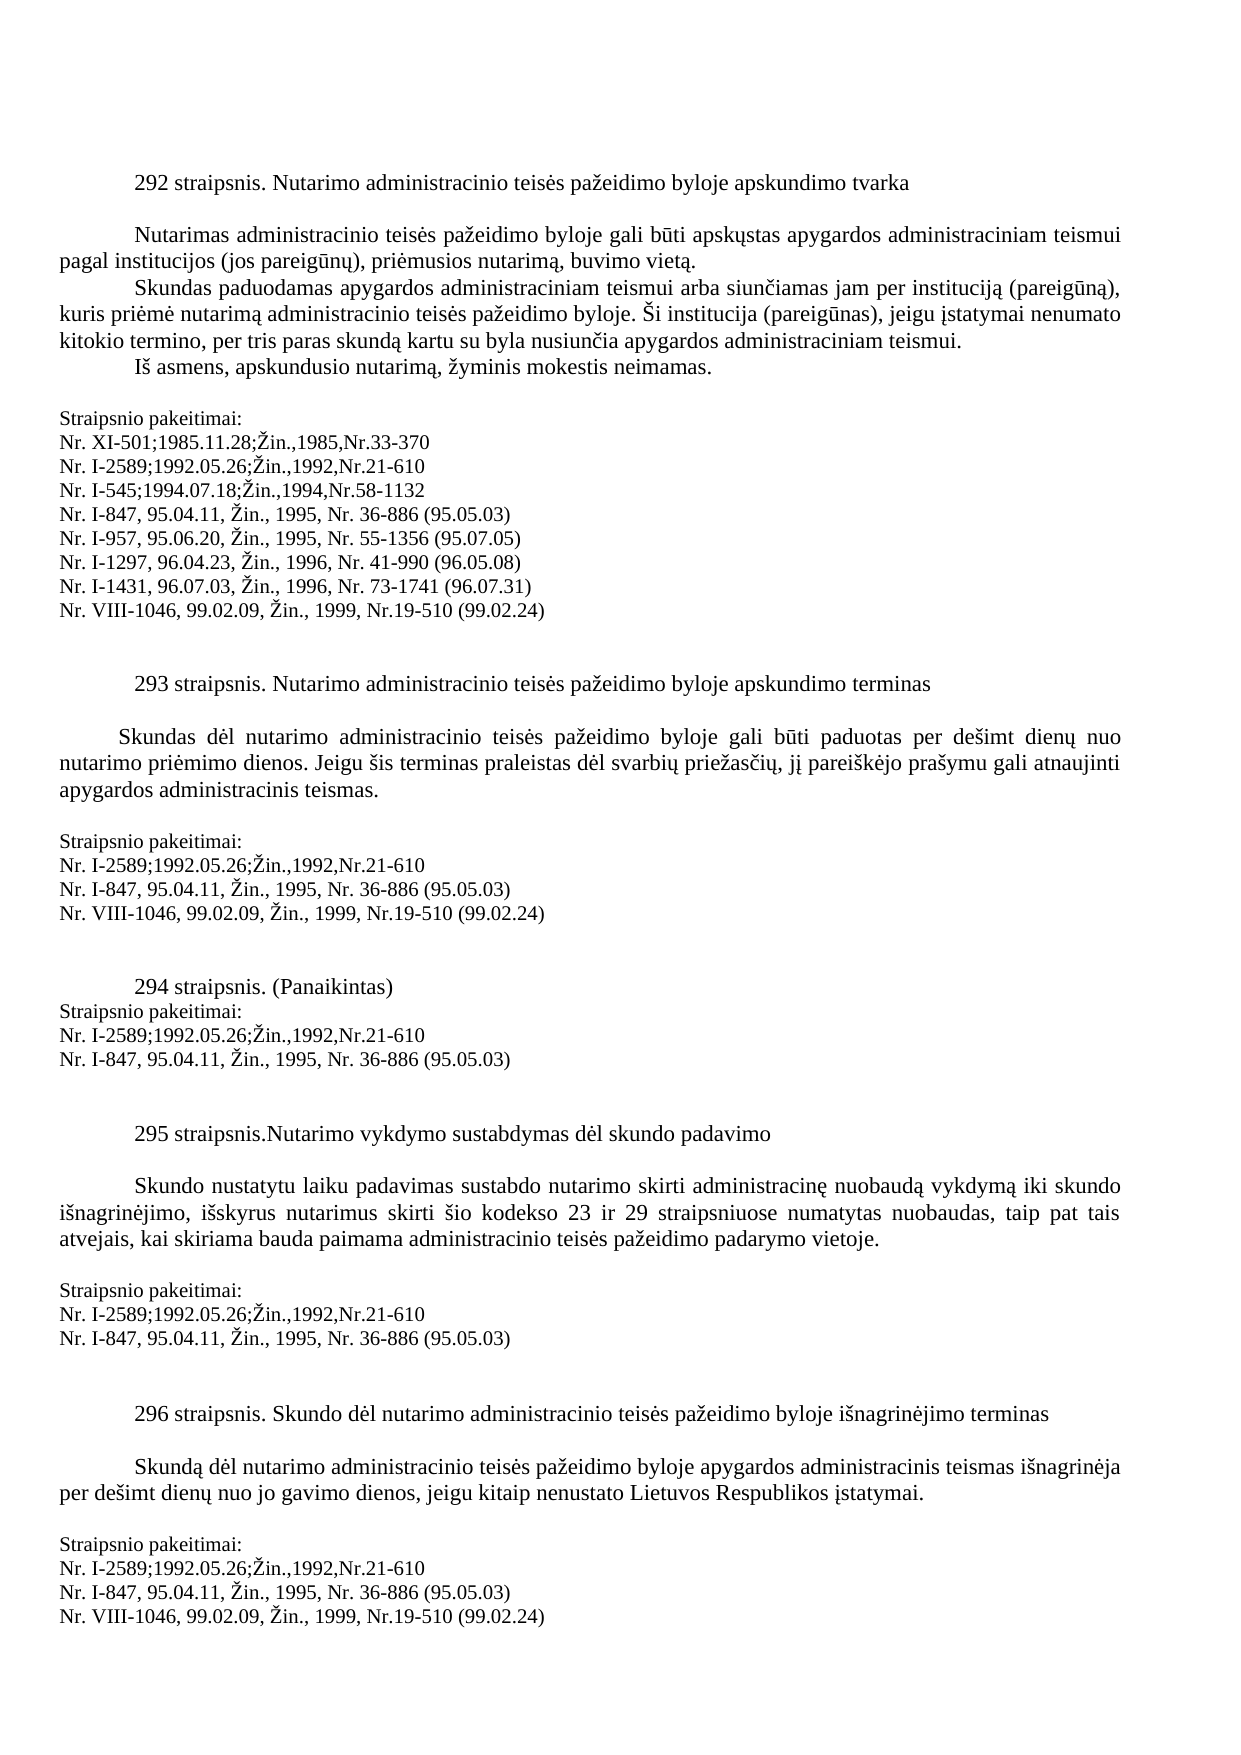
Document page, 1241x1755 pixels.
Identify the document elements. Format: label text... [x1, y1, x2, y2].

text 292 straipsnis. Nutarimo administracinio teisės pažeidimo byloje apskundimo tvarka [134, 168, 1122, 195]
text Nr. I-2589;1992.05.26;Žin.,1992,Nr.21-610 [59, 1302, 1122, 1326]
text Nr. XI-501;1985.11.28;Žin.,1985,Nr.33-370 [59, 430, 1122, 454]
text Straipsnio pakeitimai: [59, 999, 1122, 1023]
text Nr. I-2589;1992.05.26;Žin.,1992,Nr.21-610 [59, 853, 1122, 877]
text Straipsnio pakeitimai: [59, 828, 1122, 853]
text Nr. I-2589;1992.05.26;Žin.,1992,Nr.21-610 [59, 1556, 1122, 1580]
text 296 straipsnis. Skundo dėl nutarimo administracinio teisės pažeidimo byloje išnagrinėjimo terminas [134, 1400, 1122, 1427]
text Nr. I-847, 95.04.11, Žin., 1995, Nr. 36-886 (95.05.03) [59, 1580, 1122, 1604]
text Nr. I-847, 95.04.11, Žin., 1995, Nr. 36-886 (95.05.03) [59, 502, 1122, 526]
text Nr. I-545;1994.07.18;Žin.,1994,Nr.58-1132 [59, 478, 1122, 502]
text 295 straipsnis.Nutarimo vykdymo sustabdymas dėl skundo padavimo [59, 1119, 1122, 1146]
text 294 straipsnis. (Panaikintas) [59, 973, 1122, 999]
text Skundo nustatytu laiku padavimas sustabdo nutarimo skirti administracinę nuobaudą vykdymą iki skundo išnagrinėjimo, išskyrus nutarimus skirti šio kodekso 23 ir 29 straipsniuose numatytas nuobaudas, taip pat tais atvejais, kai skiriama bauda paimama administracinio teisės pažeidimo padarymo vietoje. [59, 1172, 1122, 1251]
text Nr. I-847, 95.04.11, Žin., 1995, Nr. 36-886 (95.05.03) [59, 1326, 1122, 1350]
text Nr. I-1431, 96.07.03, Žin., 1996, Nr. 73-1741 (96.07.31) [59, 574, 1122, 598]
text Nr. I-847, 95.04.11, Žin., 1995, Nr. 36-886 (95.05.03) [59, 1047, 1122, 1071]
text Nr. VIII-1046, 99.02.09, Žin., 1999, Nr.19-510 (99.02.24) [59, 901, 1122, 925]
text Nr. I-1297, 96.04.23, Žin., 1996, Nr. 41-990 (96.05.08) [59, 550, 1122, 574]
text Nr. I-847, 95.04.11, Žin., 1995, Nr. 36-886 (95.05.03) [59, 877, 1122, 901]
text Nr. I-2589;1992.05.26;Žin.,1992,Nr.21-610 [59, 1023, 1122, 1047]
text Straipsnio pakeitimai: [59, 406, 1122, 430]
text Nr. VIII-1046, 99.02.09, Žin., 1999, Nr.19-510 (99.02.24) [59, 1604, 1122, 1628]
text Nr. I-957, 95.06.20, Žin., 1995, Nr. 55-1356 (95.07.05) [59, 526, 1122, 550]
text Nr. I-2589;1992.05.26;Žin.,1992,Nr.21-610 [59, 454, 1122, 478]
text Skundas paduodamas apygardos administraciniam teismui arba siunčiamas jam per instituciją (pareigūną), kuris priėmė nutarimą administracinio teisės pažeidimo byloje. Ši institucija (pareigūnas), jeigu įstatymai nenumato kitokio termino, per tris paras skundą kartu su byla nusiunčia apygardos administraciniam teismui. [59, 274, 1122, 353]
text Nr. VIII-1046, 99.02.09, Žin., 1999, Nr.19-510 (99.02.24) [59, 598, 1122, 622]
text Nutarimas administracinio teisės pažeidimo byloje gali būti apskųstas apygardos administraciniam teismui pagal institucijos (jos pareigūnų), priėmusios nutarimą, buvimo vietą. [59, 221, 1122, 274]
text Straipsnio pakeitimai: [59, 1532, 1122, 1556]
text Straipsnio pakeitimai: [59, 1278, 1122, 1302]
text Skundas dėl nutarimo administracinio teisės pažeidimo byloje gali būti paduotas per dešimt dienų nuo nutarimo priėmimo dienos. Jeigu šis terminas praleistas dėl svarbių priežasčių, jį pareiškėjo prašymu gali atnaujinti apygardos administracinis teismas. [59, 723, 1122, 802]
text Skundą dėl nutarimo administracinio teisės pažeidimo byloje apygardos administracinis teismas išnagrinėja per dešimt dienų nuo jo gavimo dienos, jeigu kitaip nenustato Lietuvos Respublikos įstatymai. [59, 1453, 1122, 1506]
text Iš asmens, apskundusio nutarimą, žyminis mokestis neimamas. [59, 353, 1122, 379]
text 293 straipsnis. Nutarimo administracinio teisės pažeidimo byloje apskundimo terminas [134, 670, 1122, 697]
